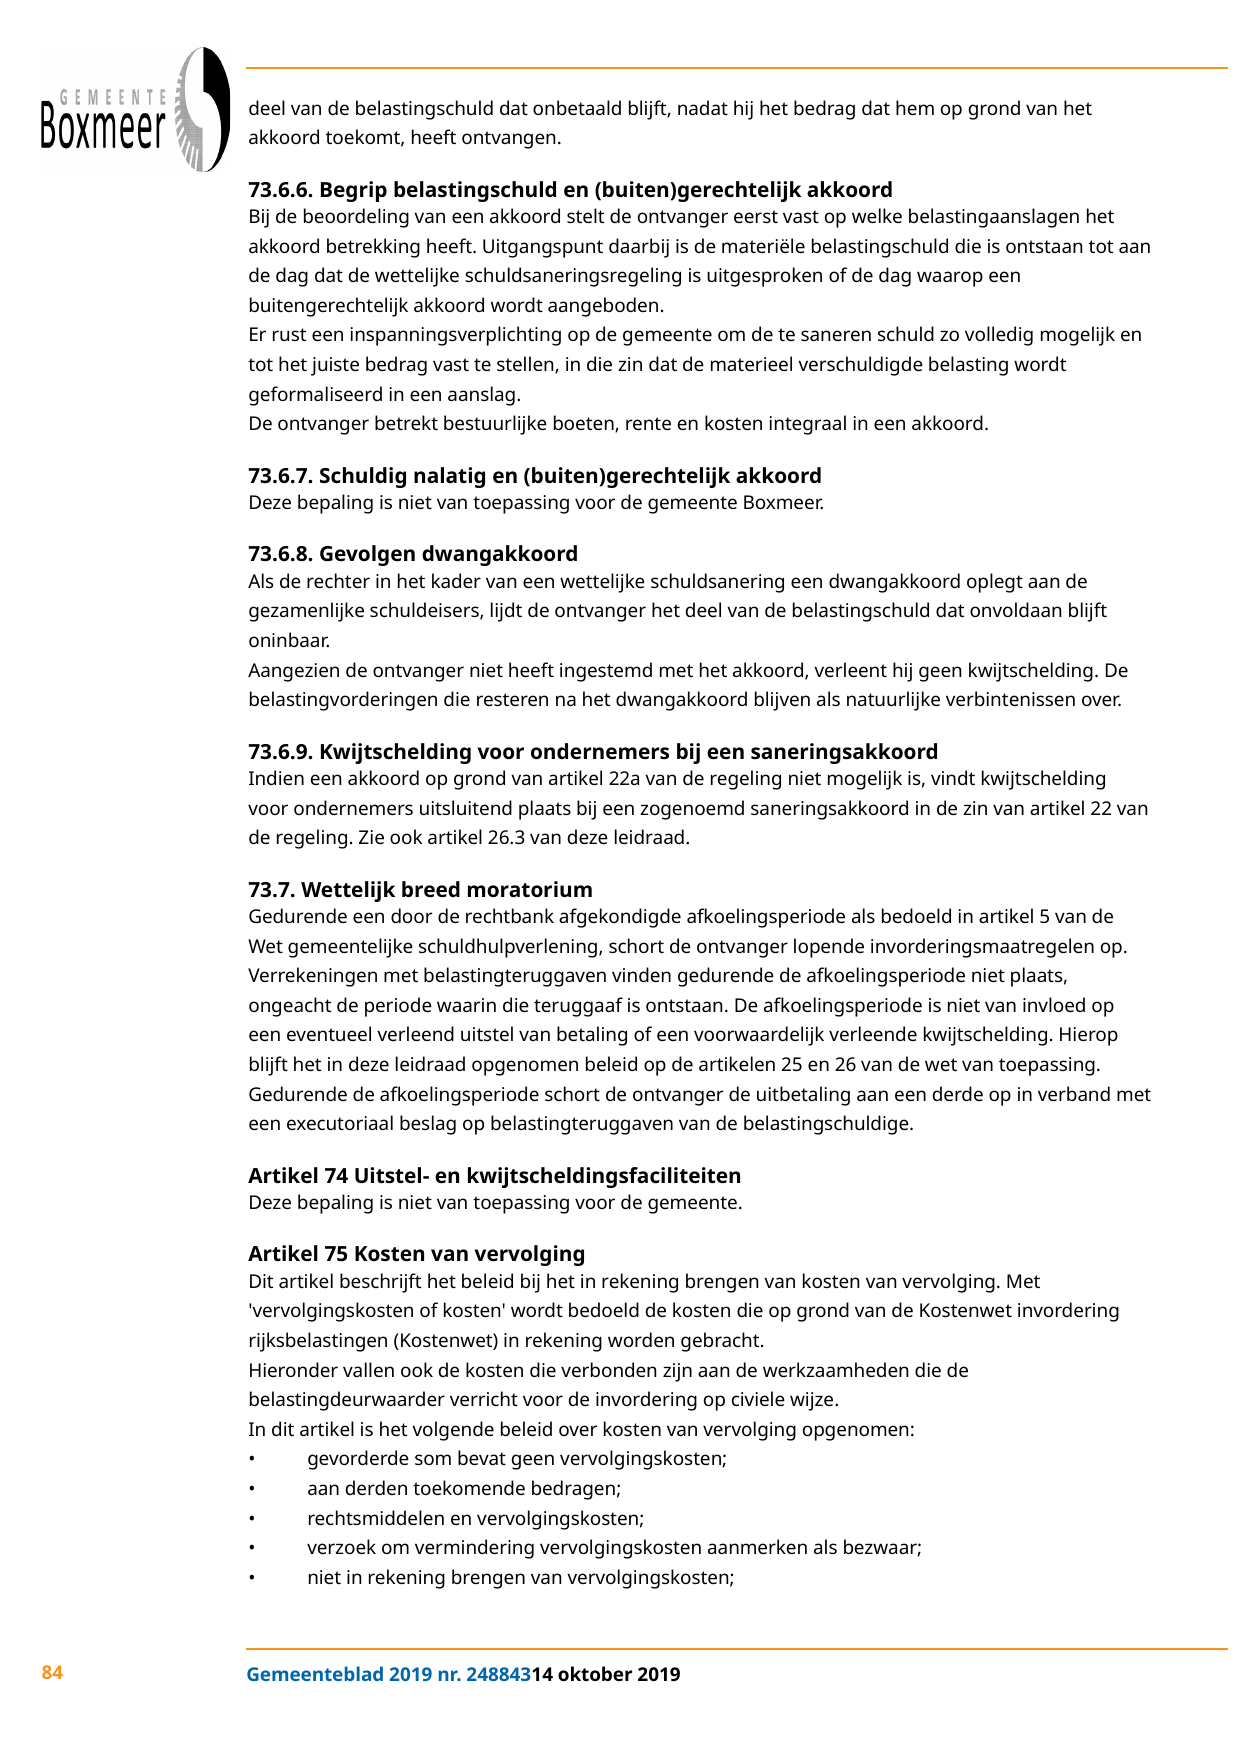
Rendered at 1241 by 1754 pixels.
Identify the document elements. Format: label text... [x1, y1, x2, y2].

text Bij de beoordeling van een akkoord stelt de ontvanger eerst vast op welke belastingaanslagen het akkoord betrekking heeft. Uitgangspunt daarbij is de materiële belastingschuld die is ontstaan tot aan de dag dat de wettelijke schuldsaneringsregeling is uitgesproken of de dag waarop een buitengerechtelijk akkoord wordt aangeboden. [248, 203, 1152, 318]
list rechtsmiddelen en vervolgingskosten; [248, 1505, 1152, 1530]
text In dit artikel is het volgende beleid over kosten van vervolging opgenomen: [248, 1416, 1152, 1442]
text Gedurende een door de rechtbank afgekondigde afkoelingsperiode als bedoeld in artikel 5 van de Wet gemeentelijke schuldhulpverlening, schort de ontvanger lopende invorderingsmaatregelen op. Verrekeningen met belastingteruggaven vinden gedurende de afkoelingsperiode niet plaats, ongeacht de periode waarin die teruggaaf is ontstaan. De afkoelingsperiode is niet van invloed op een eventueel verleend uitstel van betaling of een voorwaardelijk verleende kwijtschelding. Hierop blijft het in deze leidraad opgenomen beleid op de artikelen 25 en 26 van de wet van toepassing. Gedurende de afkoelingsperiode schort de ontvanger de uitbetaling aan een derde op in verband met een executoriaal beslag op belastingteruggaven van de belastingschuldige. [248, 903, 1152, 1136]
text Artikel 75 Kosten van vervolging [248, 1239, 1152, 1268]
text 73.6.6. Begrip belastingschuld en (buiten)gerechtelijk akkoord [248, 175, 1152, 203]
text Artikel 74 Uitstel- en kwijtscheldingsfaciliteiten [248, 1161, 1152, 1189]
list gevorderde som bevat geen vervolgingskosten; [248, 1446, 1152, 1471]
text De ontvanger betrekt bestuurlijke boeten, rente en kosten integraal in een akkoord. [248, 410, 1152, 436]
text deel van de belastingschuld dat onbetaald blijft, nadat hij het bedrag dat hem op grond van het akkoord toekomt, heeft ontvangen. [248, 95, 1152, 150]
text Als de rechter in het kader van een wettelijke schuldsanering een dwangakkoord oplegt aan de gezamenlijke schuldeisers, lijdt de ontvanger het deel van de belastingschuld dat onvoldaan blijft oninbaar. [248, 568, 1152, 653]
text 73.6.8. Gevolgen dwangakkoord [248, 539, 1152, 568]
text 73.6.7. Schuldig nalatig en (buiten)gerechtelijk akkoord [248, 461, 1152, 489]
picture [41, 47, 231, 172]
list niet in rekening brengen van vervolgingskosten; [248, 1564, 1152, 1589]
text Deze bepaling is niet van toepassing voor de gemeente. [248, 1189, 1152, 1215]
text Aangezien de ontvanger niet heeft ingestemd met het akkoord, verleent hij geen kwijtschelding. De belastingvorderingen die resteren na het dwangakkoord blijven als natuurlijke verbintenissen over. [248, 657, 1152, 712]
text Indien een akkoord op grond van artikel 22a van de regeling niet mogelijk is, vindt kwijtschelding voor ondernemers uitsluitend plaats bij een zogenoemd saneringsakkoord in de zin van artikel 22 van de regeling. Zie ook artikel 26.3 van deze leidraad. [248, 765, 1152, 850]
list aan derden toekomende bedragen; [248, 1475, 1152, 1501]
text Dit artikel beschrijft het beleid bij het in rekening brengen van kosten van vervolging. Met 'vervolgingskosten of kosten' wordt bedoeld de kosten die op grond van de Kostenwet invordering rijksbelastingen (Kostenwet) in rekening worden gebracht. [248, 1268, 1152, 1353]
text Er rust een inspanningsverplichting op de gemeente om de te saneren schuld zo volledig mogelijk en tot het juiste bedrag vast te stellen, in die zin dat de materieel verschuldigde belasting wordt geformaliseerd in een aanslag. [248, 322, 1152, 406]
text Deze bepaling is niet van toepassing voor de gemeente Boxmeer. [248, 489, 1152, 515]
list verzoek om vermindering vervolgingskosten aanmerken als bezwaar; [248, 1534, 1152, 1560]
text 73.7. Wettelijk breed moratorium [248, 875, 1152, 903]
text 73.6.9. Kwijtschelding voor ondernemers bij een saneringsakkoord [248, 737, 1152, 765]
text Hieronder vallen ook de kosten die verbonden zijn aan de werkzaamheden die de belastingdeurwaarder verricht voor de invordering op civiele wijze. [248, 1357, 1152, 1412]
